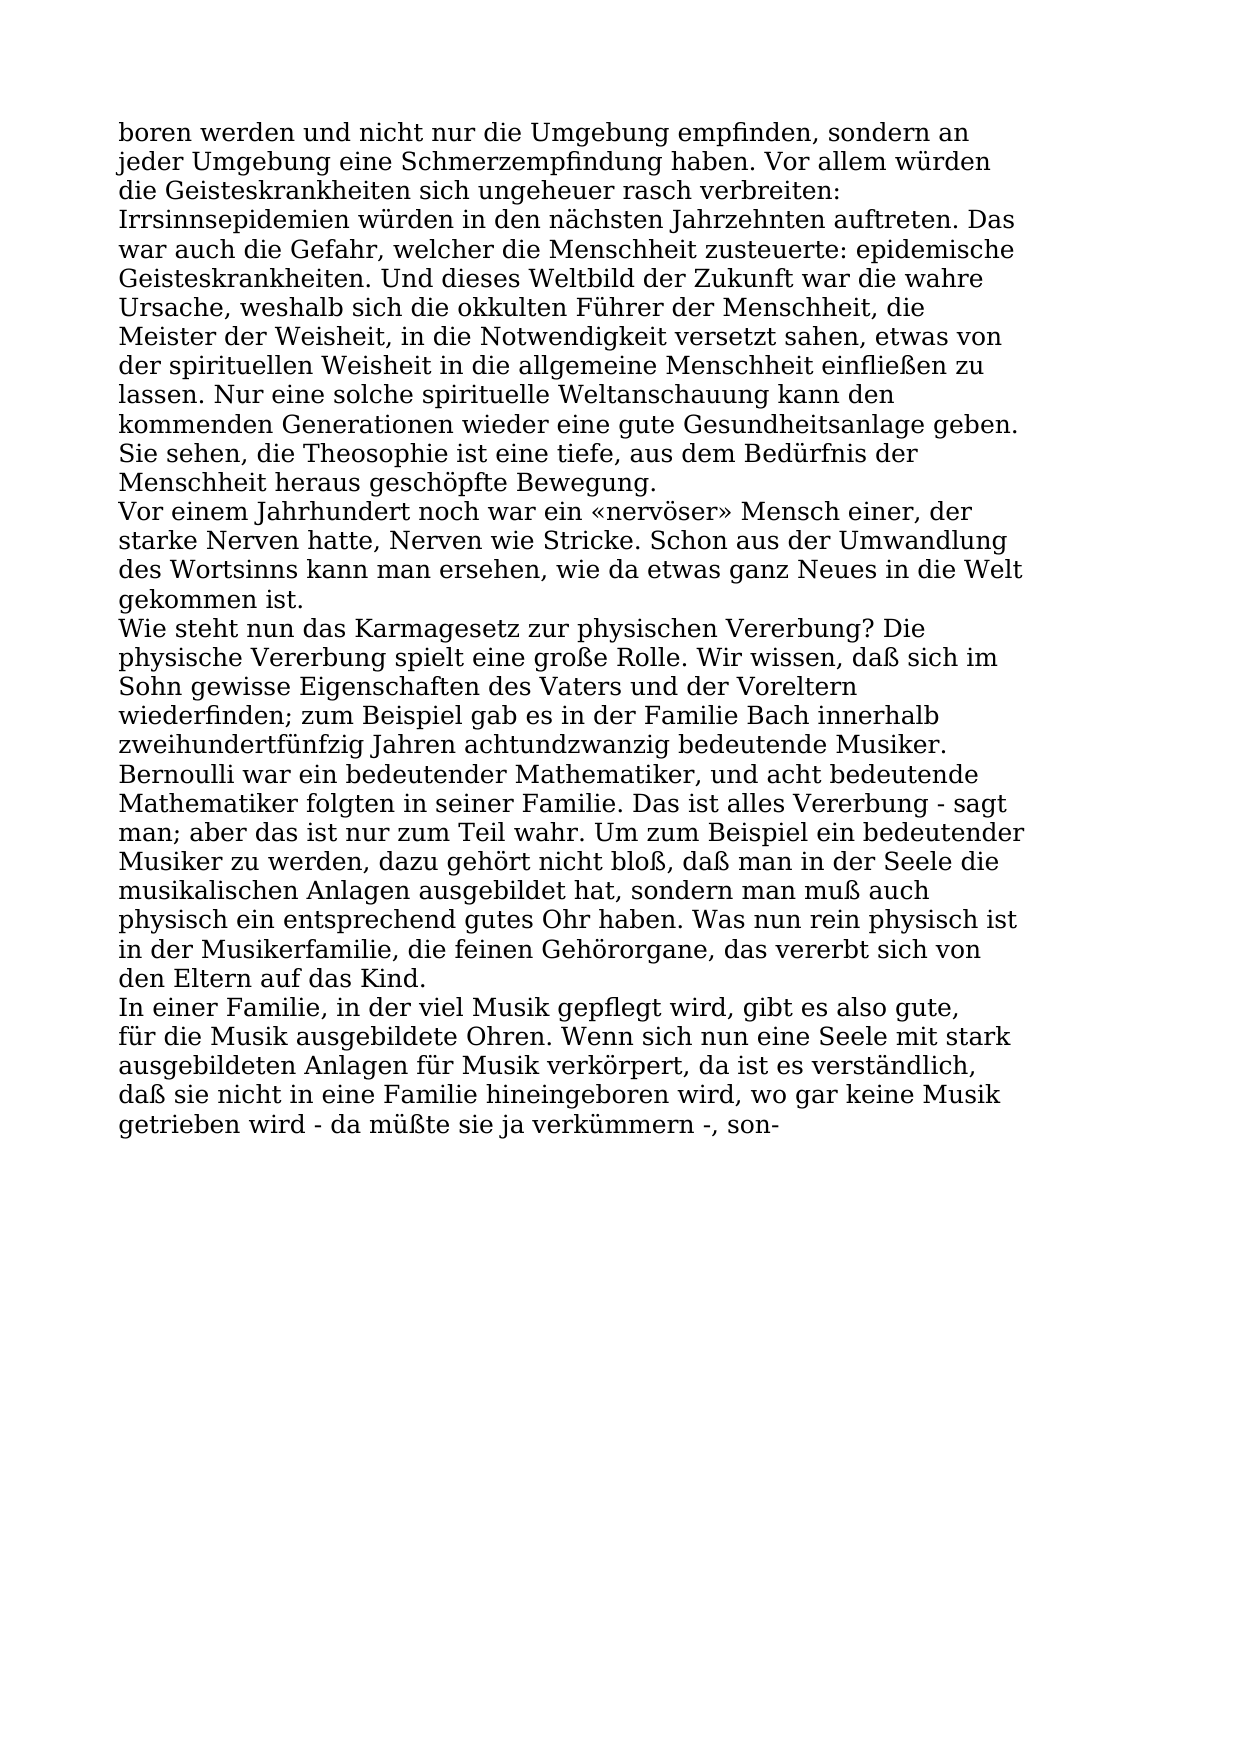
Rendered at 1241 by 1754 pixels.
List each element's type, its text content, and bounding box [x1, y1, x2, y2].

text physisch ein entsprechend gutes Ohr haben. Was nun rein physisch ist [118, 906, 1122, 935]
text Mathematiker folgten in seiner Familie. Das ist alles Vererbung - sagt [118, 789, 1122, 818]
text des Wortsinns kann man ersehen, wie da etwas ganz Neues in die Welt [118, 556, 1122, 585]
text den Eltern auf das Kind. [118, 964, 1122, 993]
text Geisteskrankheiten. Und dieses Weltbild der Zukunft war die wahre [118, 264, 1122, 293]
text lassen. Nur eine solche spirituelle Weltanschauung kann den [118, 381, 1122, 410]
text Menschheit heraus geschöpfte Bewegung. [118, 468, 1122, 497]
text ausgebildeten Anlagen für Musik verkörpert, da ist es verständlich, [118, 1051, 1122, 1081]
text Sohn gewisse Eigenschaften des Vaters und der Voreltern [118, 672, 1122, 701]
text Musiker zu werden, dazu gehört nicht bloß, daß man in der Seele die [118, 847, 1122, 876]
text musikalischen Anlagen ausgebildet hat, sondern man muß auch [118, 876, 1122, 906]
text kommenden Generationen wieder eine gute Gesundheitsanlage geben. [118, 410, 1122, 439]
text starke Nerven hatte, Nerven wie Stricke. Schon aus der Umwandlung [118, 526, 1122, 556]
text man; aber das ist nur zum Teil wahr. Um zum Beispiel ein bedeutender [118, 818, 1122, 847]
text die Geisteskrankheiten sich ungeheuer rasch verbreiten: [118, 176, 1122, 206]
text zweihundertfünfzig Jahren achtundzwanzig bedeutende Musiker. [118, 731, 1122, 760]
text In einer Familie, in der viel Musik gepflegt wird, gibt es also gute, [118, 993, 1122, 1022]
text gekommen ist. [118, 585, 1122, 614]
text Meister der Weisheit, in die Notwendigkeit versetzt sahen, etwas von [118, 322, 1122, 351]
text daß sie nicht in eine Familie hineingeboren wird, wo gar keine Musik [118, 1081, 1122, 1110]
text Ursache, weshalb sich die okkulten Führer der Menschheit, die [118, 293, 1122, 322]
text Irrsinnsepidemien würden in den nächsten Jahrzehnten auftreten. Das [118, 206, 1122, 235]
text für die Musik ausgebildete Ohren. Wenn sich nun eine Seele mit stark [118, 1022, 1122, 1051]
text jeder Umgebung eine Schmerzempfindung haben. Vor allem würden [118, 147, 1122, 176]
text Wie steht nun das Karmagesetz zur physischen Vererbung? Die [118, 614, 1122, 643]
text war auch die Gefahr, welcher die Menschheit zusteuerte: epidemische [118, 235, 1122, 264]
text Vor einem Jahrhundert noch war ein «nervöser» Mensch einer, der [118, 497, 1122, 526]
text in der Musikerfamilie, die feinen Gehörorgane, das vererbt sich von [118, 935, 1122, 964]
text der spirituellen Weisheit in die allgemeine Menschheit einfließen zu [118, 351, 1122, 381]
text Bernoulli war ein bedeutender Mathematiker, und acht bedeutende [118, 760, 1122, 789]
text wiederfinden; zum Beispiel gab es in der Familie Bach innerhalb [118, 701, 1122, 731]
text boren werden und nicht nur die Umgebung empfinden, sondern an [118, 118, 1122, 147]
text getrieben wird - da müßte sie ja verkümmern -, son- [118, 1110, 1122, 1139]
text physische Vererbung spielt eine große Rolle. Wir wissen, daß sich im [118, 643, 1122, 672]
text Sie sehen, die Theosophie ist eine tiefe, aus dem Bedürfnis der [118, 439, 1122, 468]
